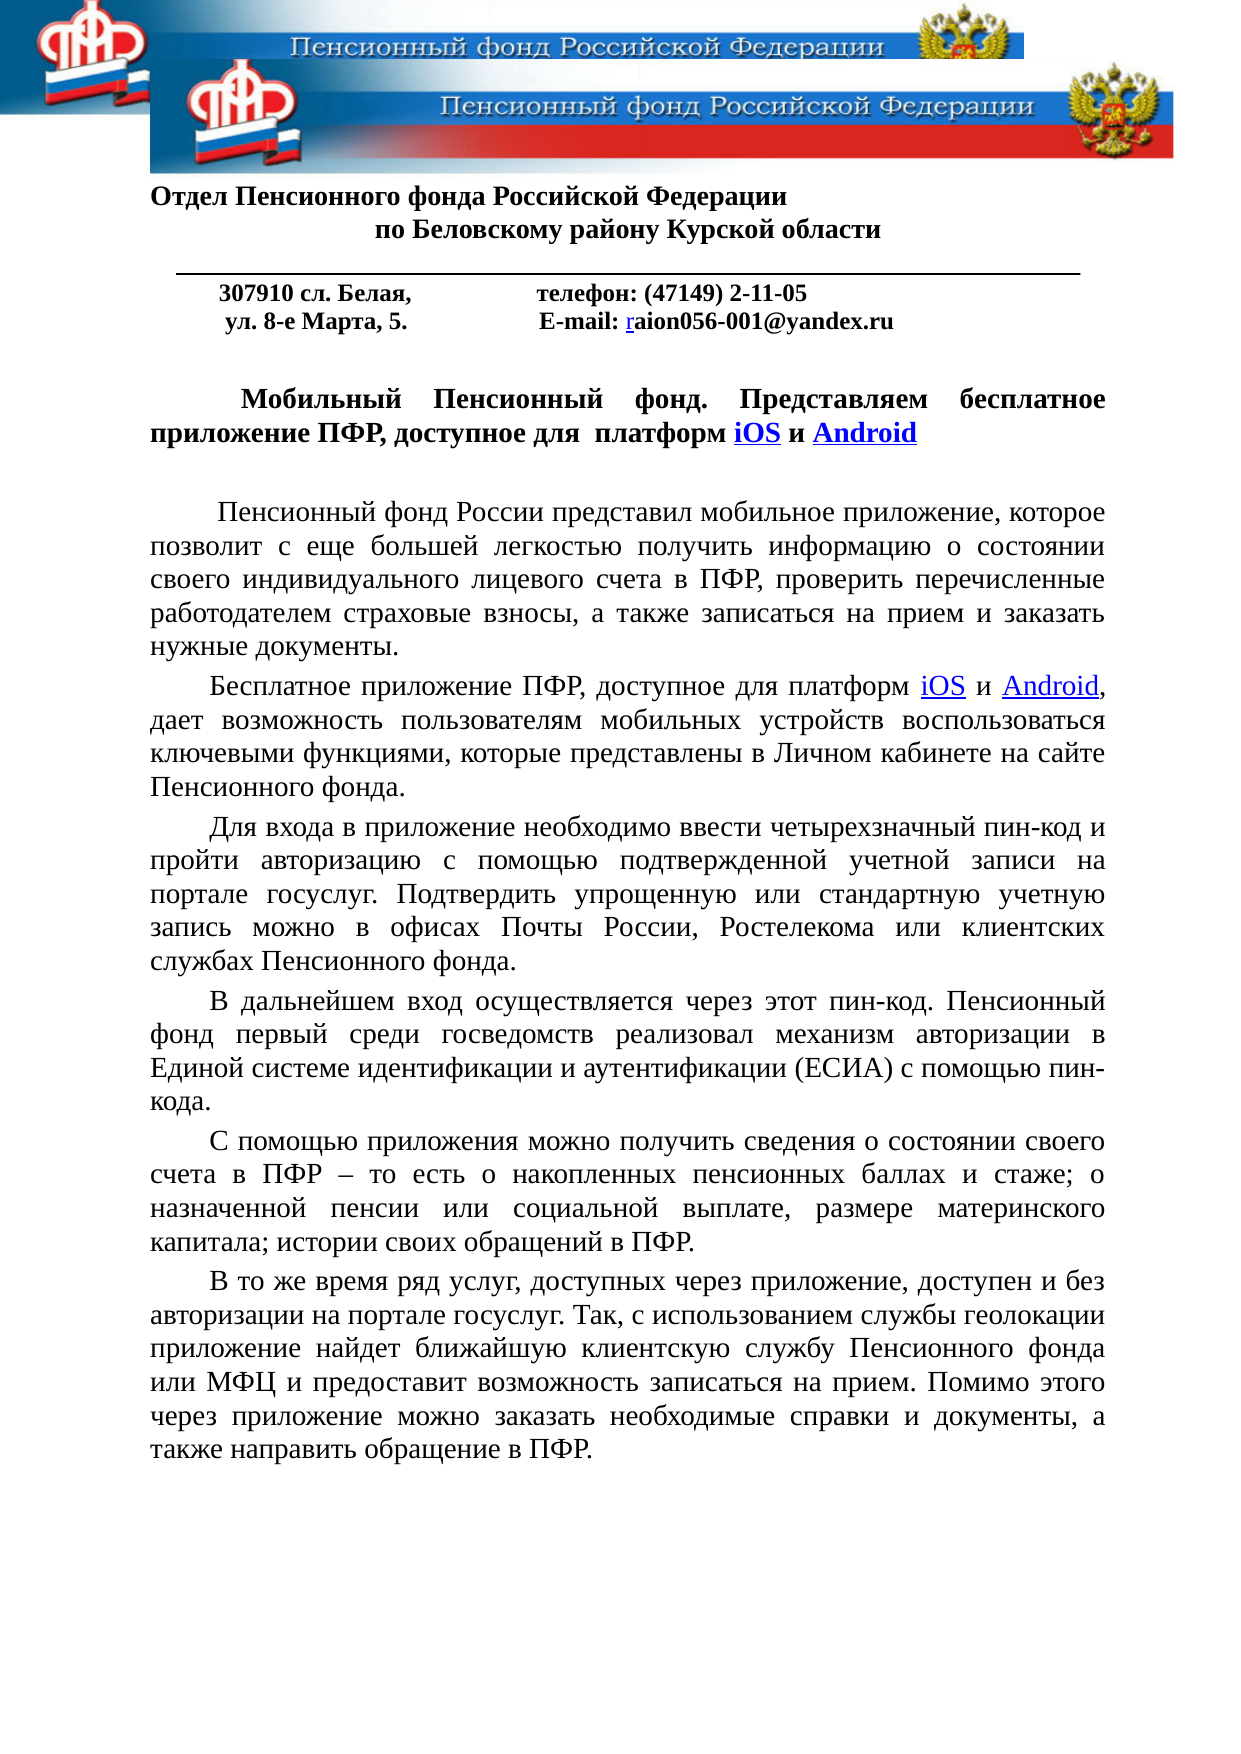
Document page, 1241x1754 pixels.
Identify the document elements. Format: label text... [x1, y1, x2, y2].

text 307910 сл. Белая, телефон: (47149) 2-11-05 [150, 278, 1106, 306]
text ______________________________________________________________ [150, 244, 1106, 278]
text ул. 8-е Марта, 5. E-mail: raion056-001@yandex.ru [150, 306, 1106, 335]
text Пенсионный фонд России представил мобильное приложение, которое позволит с еще большей легкостью получить информацию о состоянии своего индивидуального лицевого счета в ПФР, проверить перечисленные работодателем страховые взносы, а также записаться на прием и заказать нужные документы. [150, 494, 1106, 662]
text Бесплатное приложение ПФР, доступное для платформ iOS и Android, дает возможность пользователям мобильных устройств воспользоваться ключевыми функциями, которые представлены в Личном кабинете на сайте Пенсионного фонда. [150, 668, 1106, 802]
text В то же время ряд услуг, доступных через приложение, доступен и без авторизации на портале госуслуг. Так, с использованием службы геолокации приложение найдет ближайшую клиентскую службу Пенсионного фонда или МФЦ и предоставит возможность записаться на прием. Помимо этого через приложение можно заказать необходимые справки и документы, а также направить обращение в ПФР. [150, 1263, 1106, 1465]
picture [58, 8, 72, 18]
picture [0, 0, 1174, 180]
text Для входа в приложение необходимо ввести четырехзначный пин-код и пройти авторизацию с помощью подтвержденной учетной записи на портале госуслуг. Подтвердить упрощенную или стандартную учетную запись можно в офисах Почты России, Ростелекома или клиентских службах Пенсионного фонда. [150, 809, 1106, 976]
text по Беловскому району Курской области [150, 212, 1106, 244]
picture [208, 67, 222, 77]
text Мобильный Пенсионный фонд. Представляем бесплатное приложение ПФР, доступное для платформ iOS и Android [150, 381, 1106, 448]
text В дальнейшем вход осуществляется через этот пин-код. Пенсионный фонд первый среди госведомств реализовал механизм авторизации в Единой системе идентификации и аутентификации (ЕСИА) с помощью пин-кода. [150, 983, 1106, 1117]
text С помощью приложения можно получить сведения о состоянии своего счета в ПФР – то есть о накопленных пенсионных баллах и стаже; о назначенной пенсии или социальной выплате, размере материнского капитала; истории своих обращений в ПФР. [150, 1123, 1106, 1257]
text Отдел Пенсионного фонда Российской Федерации [150, 180, 1106, 212]
